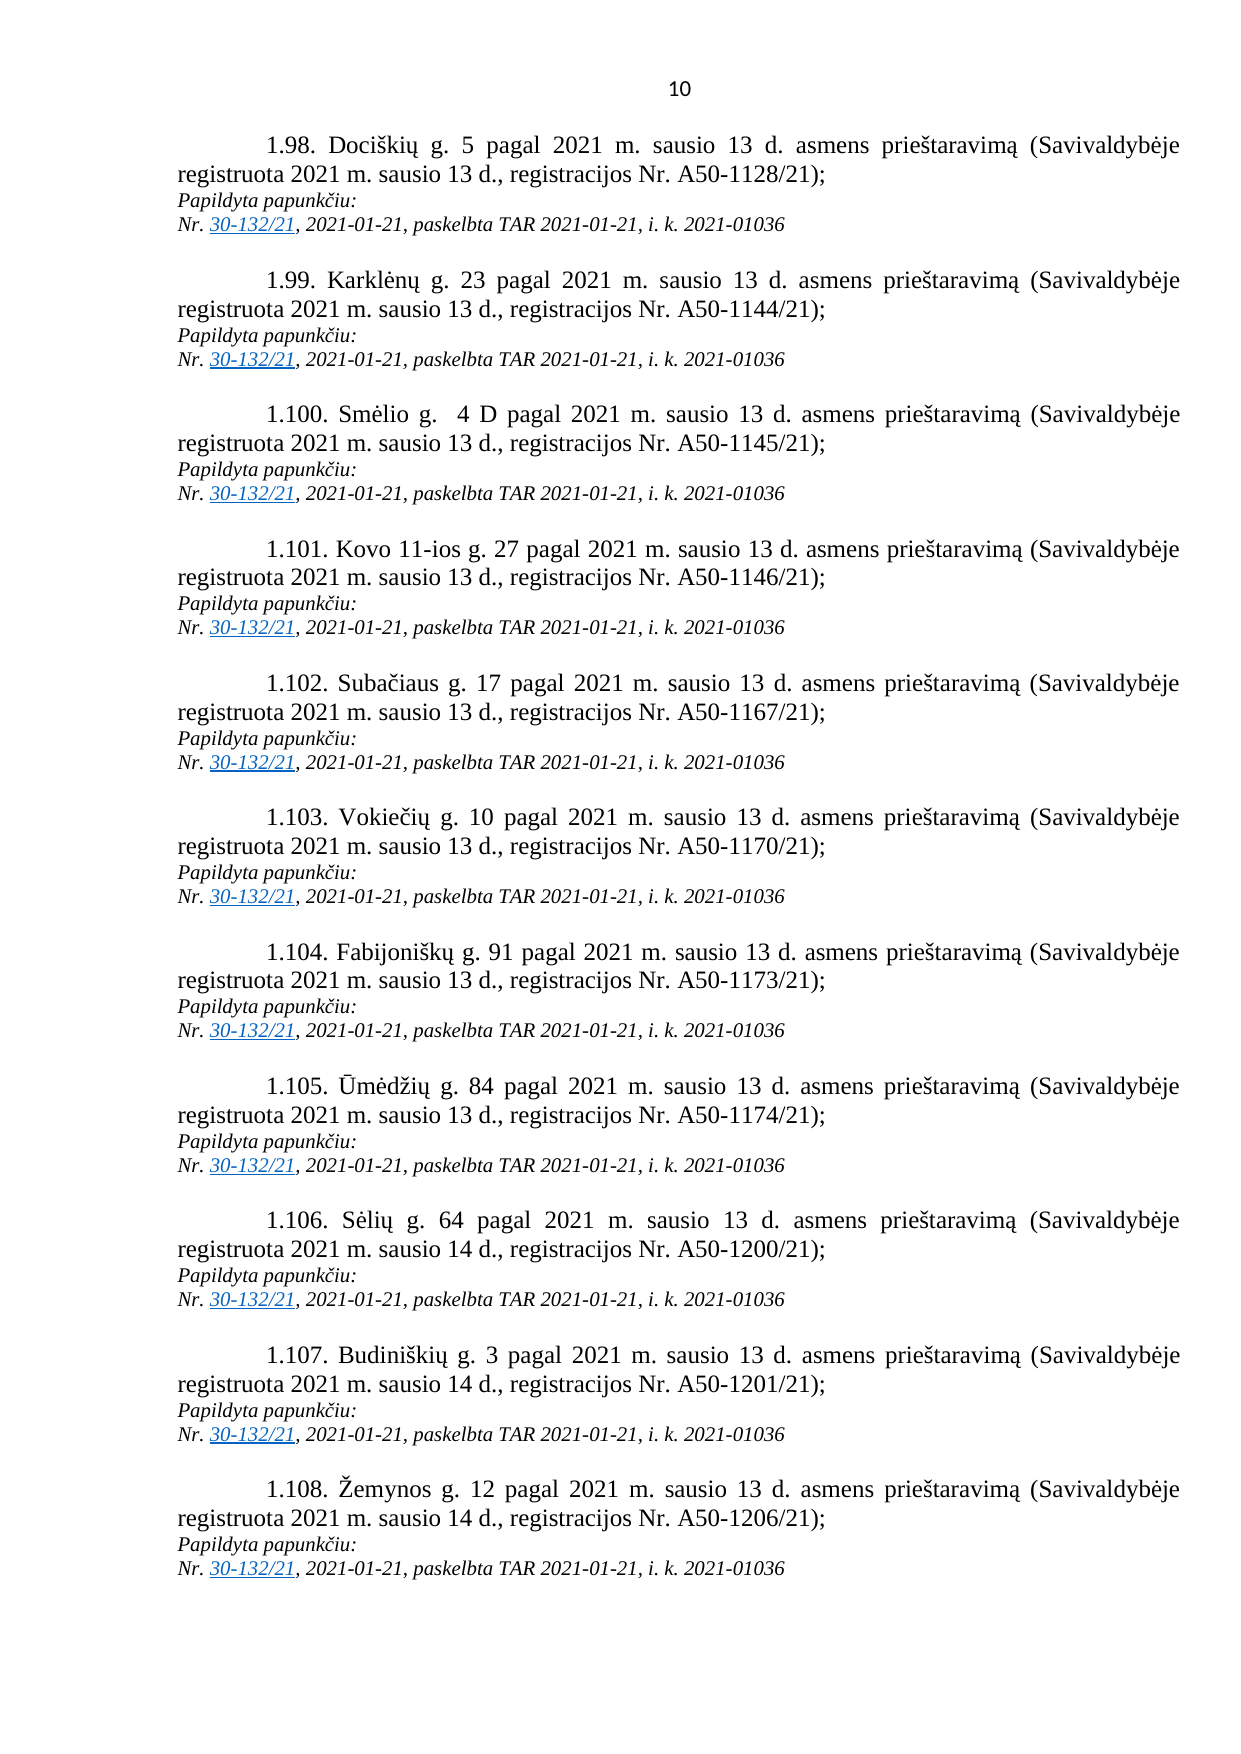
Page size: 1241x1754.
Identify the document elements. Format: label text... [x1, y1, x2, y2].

text Nr. 30-132/21, 2021-01-21, paskelbta TAR 2021-01-21, i. k. 2021-01036 [177, 347, 1181, 371]
text Papildyta papunkčiu: [177, 1532, 1181, 1556]
text 1.100. Smėlio g. 4 D pagal 2021 m. sausio 13 d. asmens prieštaravimą (Savivaldybėje registruota 2021 m. sausio 13 d., registracijos Nr. A50-1145/21); [177, 399, 1181, 457]
text Nr. 30-132/21, 2021-01-21, paskelbta TAR 2021-01-21, i. k. 2021-01036 [177, 481, 1181, 505]
text Papildyta papunkčiu: [177, 322, 1181, 347]
text Nr. 30-132/21, 2021-01-21, paskelbta TAR 2021-01-21, i. k. 2021-01036 [177, 884, 1181, 908]
text Nr. 30-132/21, 2021-01-21, paskelbta TAR 2021-01-21, i. k. 2021-01036 [177, 1422, 1181, 1446]
text Nr. 30-132/21, 2021-01-21, paskelbta TAR 2021-01-21, i. k. 2021-01036 [177, 1287, 1181, 1311]
text Papildyta papunkčiu: [177, 994, 1181, 1018]
text Papildyta papunkčiu: [177, 1397, 1181, 1422]
text 1.101. Kovo 11-ios g. 27 pagal 2021 m. sausio 13 d. asmens prieštaravimą (Savivaldybėje registruota 2021 m. sausio 13 d., registracijos Nr. A50-1146/21); [177, 534, 1181, 591]
text 1.98. Dociškių g. 5 pagal 2021 m. sausio 13 d. asmens prieštaravimą (Savivaldybėje registruota 2021 m. sausio 13 d., registracijos Nr. A50-1128/21); [177, 131, 1181, 188]
text Nr. 30-132/21, 2021-01-21, paskelbta TAR 2021-01-21, i. k. 2021-01036 [177, 1556, 1181, 1580]
text Papildyta papunkčiu: [177, 860, 1181, 884]
text 1.102. Subačiaus g. 17 pagal 2021 m. sausio 13 d. asmens prieštaravimą (Savivaldybėje registruota 2021 m. sausio 13 d., registracijos Nr. A50-1167/21); [177, 668, 1181, 726]
text 1.99. Karklėnų g. 23 pagal 2021 m. sausio 13 d. asmens prieštaravimą (Savivaldybėje registruota 2021 m. sausio 13 d., registracijos Nr. A50-1144/21); [177, 265, 1181, 322]
text Papildyta papunkčiu: [177, 457, 1181, 481]
text Papildyta papunkčiu: [177, 1263, 1181, 1287]
text Papildyta papunkčiu: [177, 1129, 1181, 1153]
text Nr. 30-132/21, 2021-01-21, paskelbta TAR 2021-01-21, i. k. 2021-01036 [177, 750, 1181, 774]
text 1.103. Vokiečių g. 10 pagal 2021 m. sausio 13 d. asmens prieštaravimą (Savivaldybėje registruota 2021 m. sausio 13 d., registracijos Nr. A50-1170/21); [177, 802, 1181, 860]
text 1.107. Budiniškių g. 3 pagal 2021 m. sausio 13 d. asmens prieštaravimą (Savivaldybėje registruota 2021 m. sausio 14 d., registracijos Nr. A50-1201/21); [177, 1340, 1181, 1397]
text Nr. 30-132/21, 2021-01-21, paskelbta TAR 2021-01-21, i. k. 2021-01036 [177, 1153, 1181, 1177]
text Papildyta papunkčiu: [177, 188, 1181, 212]
text Nr. 30-132/21, 2021-01-21, paskelbta TAR 2021-01-21, i. k. 2021-01036 [177, 212, 1181, 236]
text 1.108. Žemynos g. 12 pagal 2021 m. sausio 13 d. asmens prieštaravimą (Savivaldybėje registruota 2021 m. sausio 14 d., registracijos Nr. A50-1206/21); [177, 1474, 1181, 1532]
text Papildyta papunkčiu: [177, 591, 1181, 615]
text Nr. 30-132/21, 2021-01-21, paskelbta TAR 2021-01-21, i. k. 2021-01036 [177, 615, 1181, 639]
text 1.106. Sėlių g. 64 pagal 2021 m. sausio 13 d. asmens prieštaravimą (Savivaldybėje registruota 2021 m. sausio 14 d., registracijos Nr. A50-1200/21); [177, 1206, 1181, 1263]
text 1.105. Ūmėdžių g. 84 pagal 2021 m. sausio 13 d. asmens prieštaravimą (Savivaldybėje registruota 2021 m. sausio 13 d., registracijos Nr. A50-1174/21); [177, 1071, 1181, 1129]
text Papildyta papunkčiu: [177, 726, 1181, 750]
text Nr. 30-132/21, 2021-01-21, paskelbta TAR 2021-01-21, i. k. 2021-01036 [177, 1018, 1181, 1042]
text 1.104. Fabijoniškų g. 91 pagal 2021 m. sausio 13 d. asmens prieštaravimą (Savivaldybėje registruota 2021 m. sausio 13 d., registracijos Nr. A50-1173/21); [177, 937, 1181, 994]
